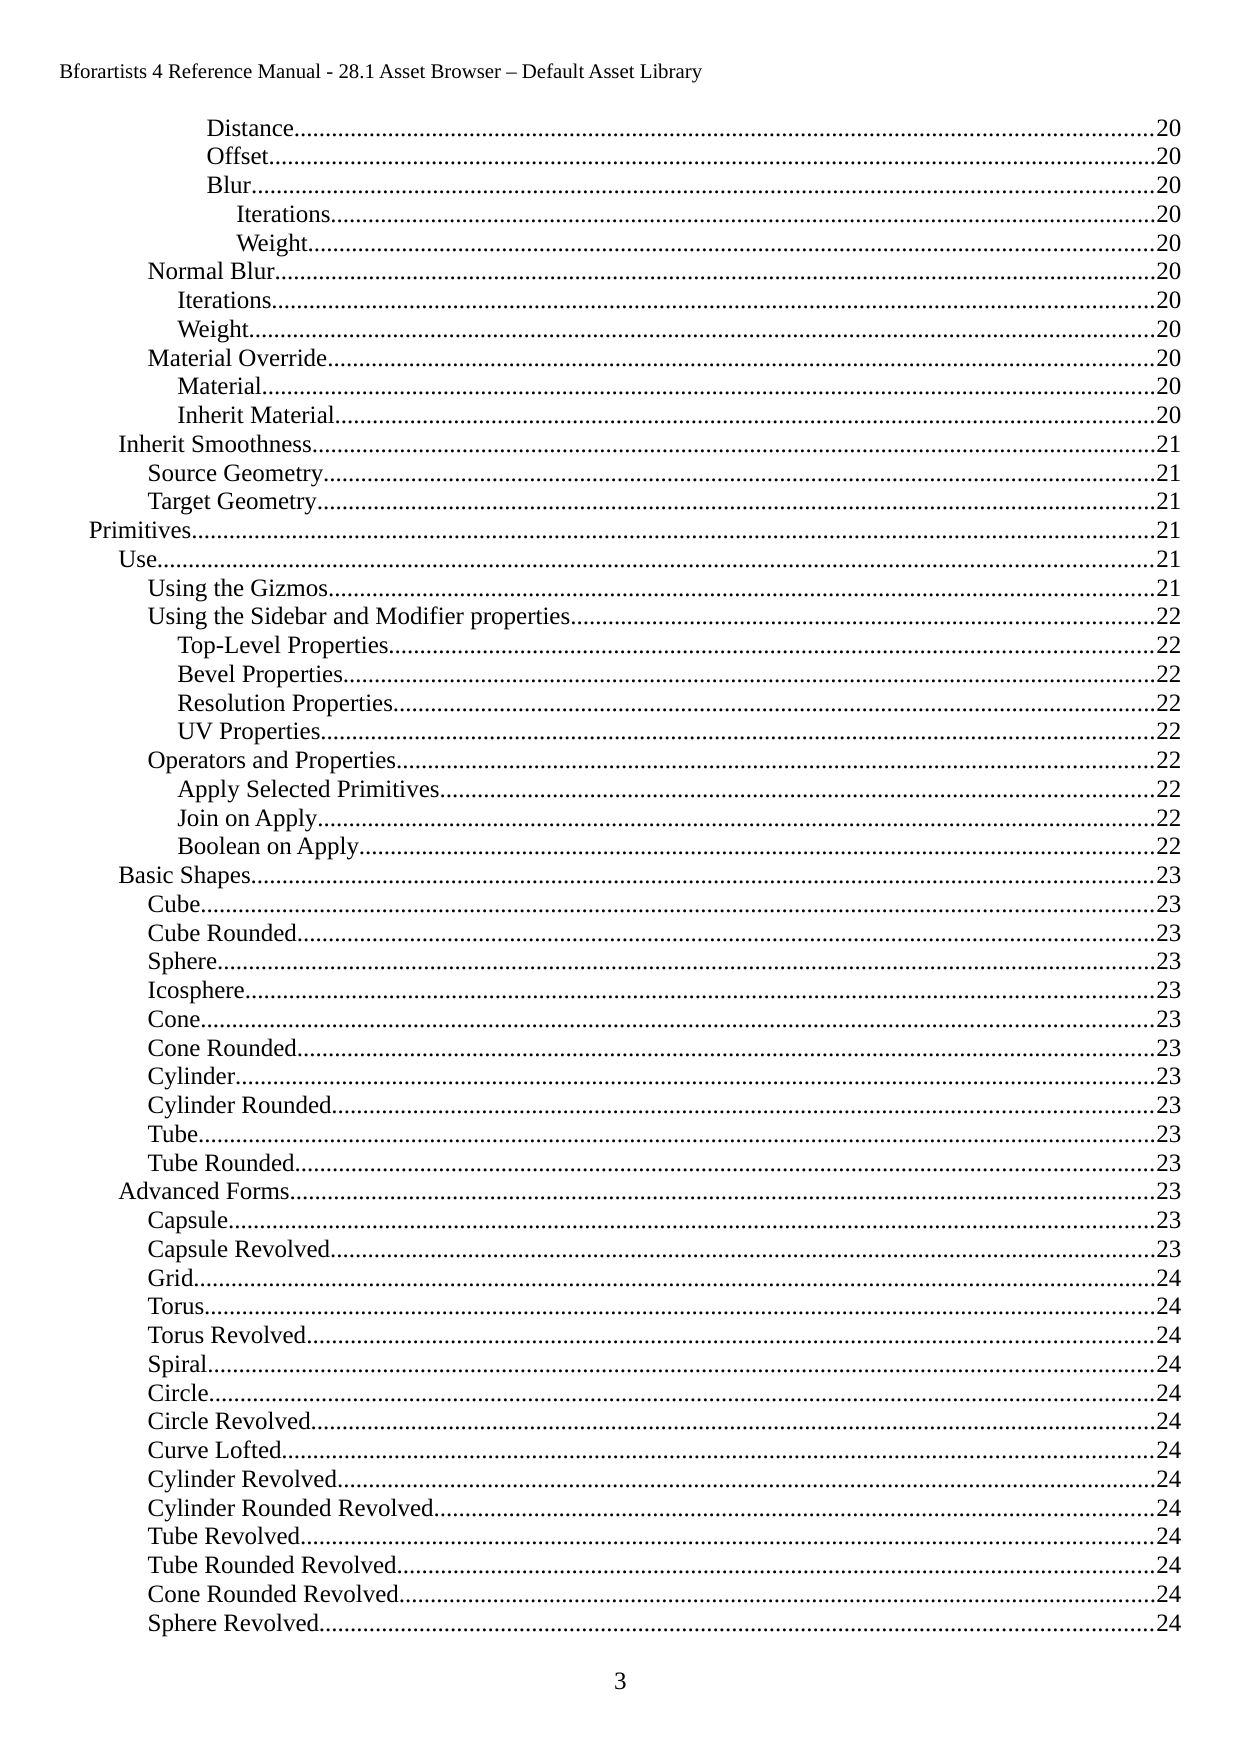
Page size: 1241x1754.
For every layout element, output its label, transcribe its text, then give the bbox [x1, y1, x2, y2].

text Torus Revolved 24 [147, 1320, 1181, 1349]
text Sphere 23 [147, 946, 1181, 975]
text Blur 20 [206, 170, 1181, 199]
text Circle Revolved 24 [147, 1406, 1181, 1435]
text Inherit Smoothness 21 [118, 429, 1181, 458]
text Spiral 24 [147, 1349, 1181, 1378]
text Circle 24 [147, 1378, 1181, 1406]
text Target Geometry 21 [147, 486, 1181, 515]
text Primitives 21 [88, 515, 1181, 544]
text Using the Gizmos 21 [147, 573, 1181, 601]
text Iterations 20 [236, 199, 1181, 228]
text Cylinder Revolved 24 [147, 1464, 1181, 1493]
text Advanced Forms 23 [118, 1176, 1181, 1205]
text Tube Rounded 23 [147, 1148, 1181, 1176]
text Use 21 [118, 544, 1181, 573]
text Cube Rounded 23 [147, 918, 1181, 946]
text Material Override 20 [147, 343, 1181, 371]
text Operators and Properties 22 [147, 745, 1181, 774]
text Using the Sidebar and Modifier properties 22 [147, 601, 1181, 630]
text Cylinder 23 [147, 1061, 1181, 1090]
text Top-Level Properties 22 [177, 630, 1181, 659]
text Basic Shapes 23 [118, 860, 1181, 889]
text Bevel Properties 22 [177, 659, 1181, 688]
text Cone 23 [147, 1004, 1181, 1033]
text Weight 20 [236, 228, 1181, 256]
text Cone Rounded 23 [147, 1033, 1181, 1061]
text Tube Rounded Revolved 24 [147, 1550, 1181, 1579]
text Capsule Revolved 23 [147, 1234, 1181, 1263]
text Distance 20 [206, 113, 1181, 141]
text Apply Selected Primitives 22 [177, 774, 1181, 803]
text Weight 20 [177, 314, 1181, 343]
text Resolution Properties 22 [177, 688, 1181, 716]
text Boolean on Apply 22 [177, 831, 1181, 860]
text Capsule 23 [147, 1205, 1181, 1234]
text Offset 20 [206, 141, 1181, 170]
text Tube 23 [147, 1119, 1181, 1148]
text Inherit Material 20 [177, 400, 1181, 429]
text Sphere Revolved 24 [147, 1608, 1181, 1636]
text Grid 24 [147, 1263, 1181, 1291]
text Iterations 20 [177, 285, 1181, 314]
text Cylinder Rounded 23 [147, 1090, 1181, 1119]
text Normal Blur 20 [147, 256, 1181, 285]
text Cube 23 [147, 889, 1181, 918]
text Cone Rounded Revolved 24 [147, 1579, 1181, 1608]
text Curve Lofted 24 [147, 1435, 1181, 1464]
text Join on Apply 22 [177, 803, 1181, 831]
text Torus 24 [147, 1291, 1181, 1320]
text Icosphere 23 [147, 975, 1181, 1004]
text Cylinder Rounded Revolved 24 [147, 1493, 1181, 1521]
text Material 20 [177, 371, 1181, 400]
text Tube Revolved 24 [147, 1521, 1181, 1550]
text UV Properties 22 [177, 716, 1181, 745]
text Source Geometry 21 [147, 458, 1181, 486]
